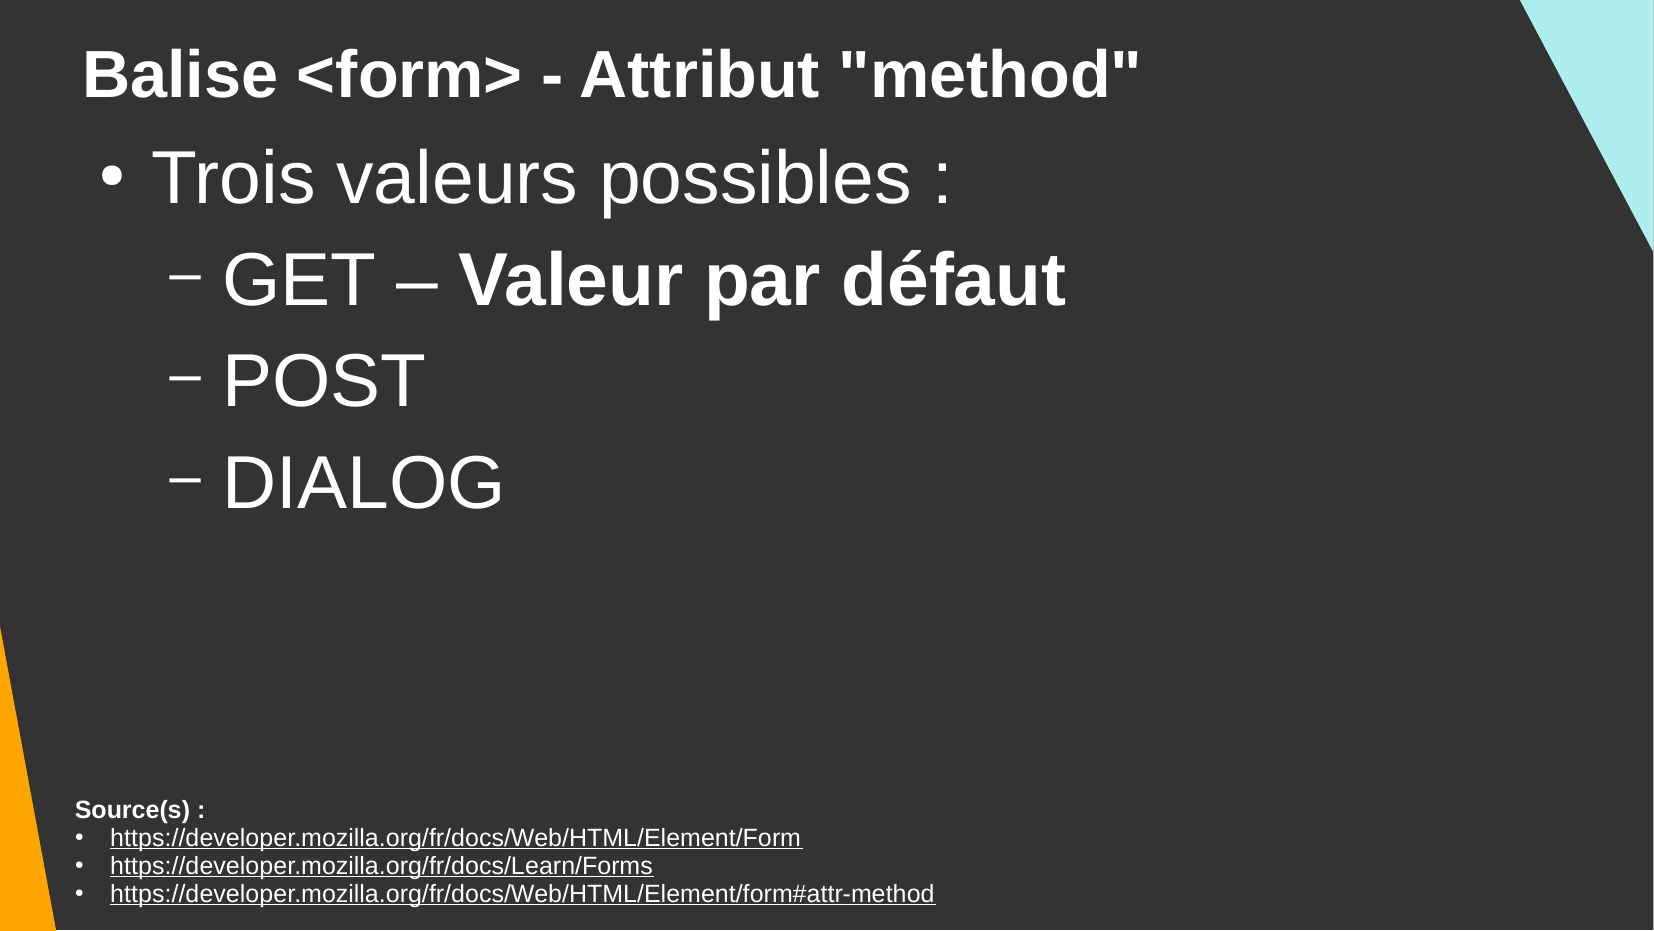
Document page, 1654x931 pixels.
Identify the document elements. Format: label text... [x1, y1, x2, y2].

title Balise <form> - Attribut "method" [82, 37, 1571, 114]
text_box [1519, 0, 1654, 254]
text_box [0, 626, 57, 931]
text_box Source(s) : https://developer.mozilla.org/fr/docs/Web/HTML/Element/Form https://developer.mozilla.org/fr/docs/Learn/Forms https://developer.mozilla.org/fr/docs/Web/HTML/Element/form#attr-method [60, 788, 1546, 916]
list Trois valeurs possibles : GET – Valeur par défaut POST DIALOG [80, 135, 1605, 615]
